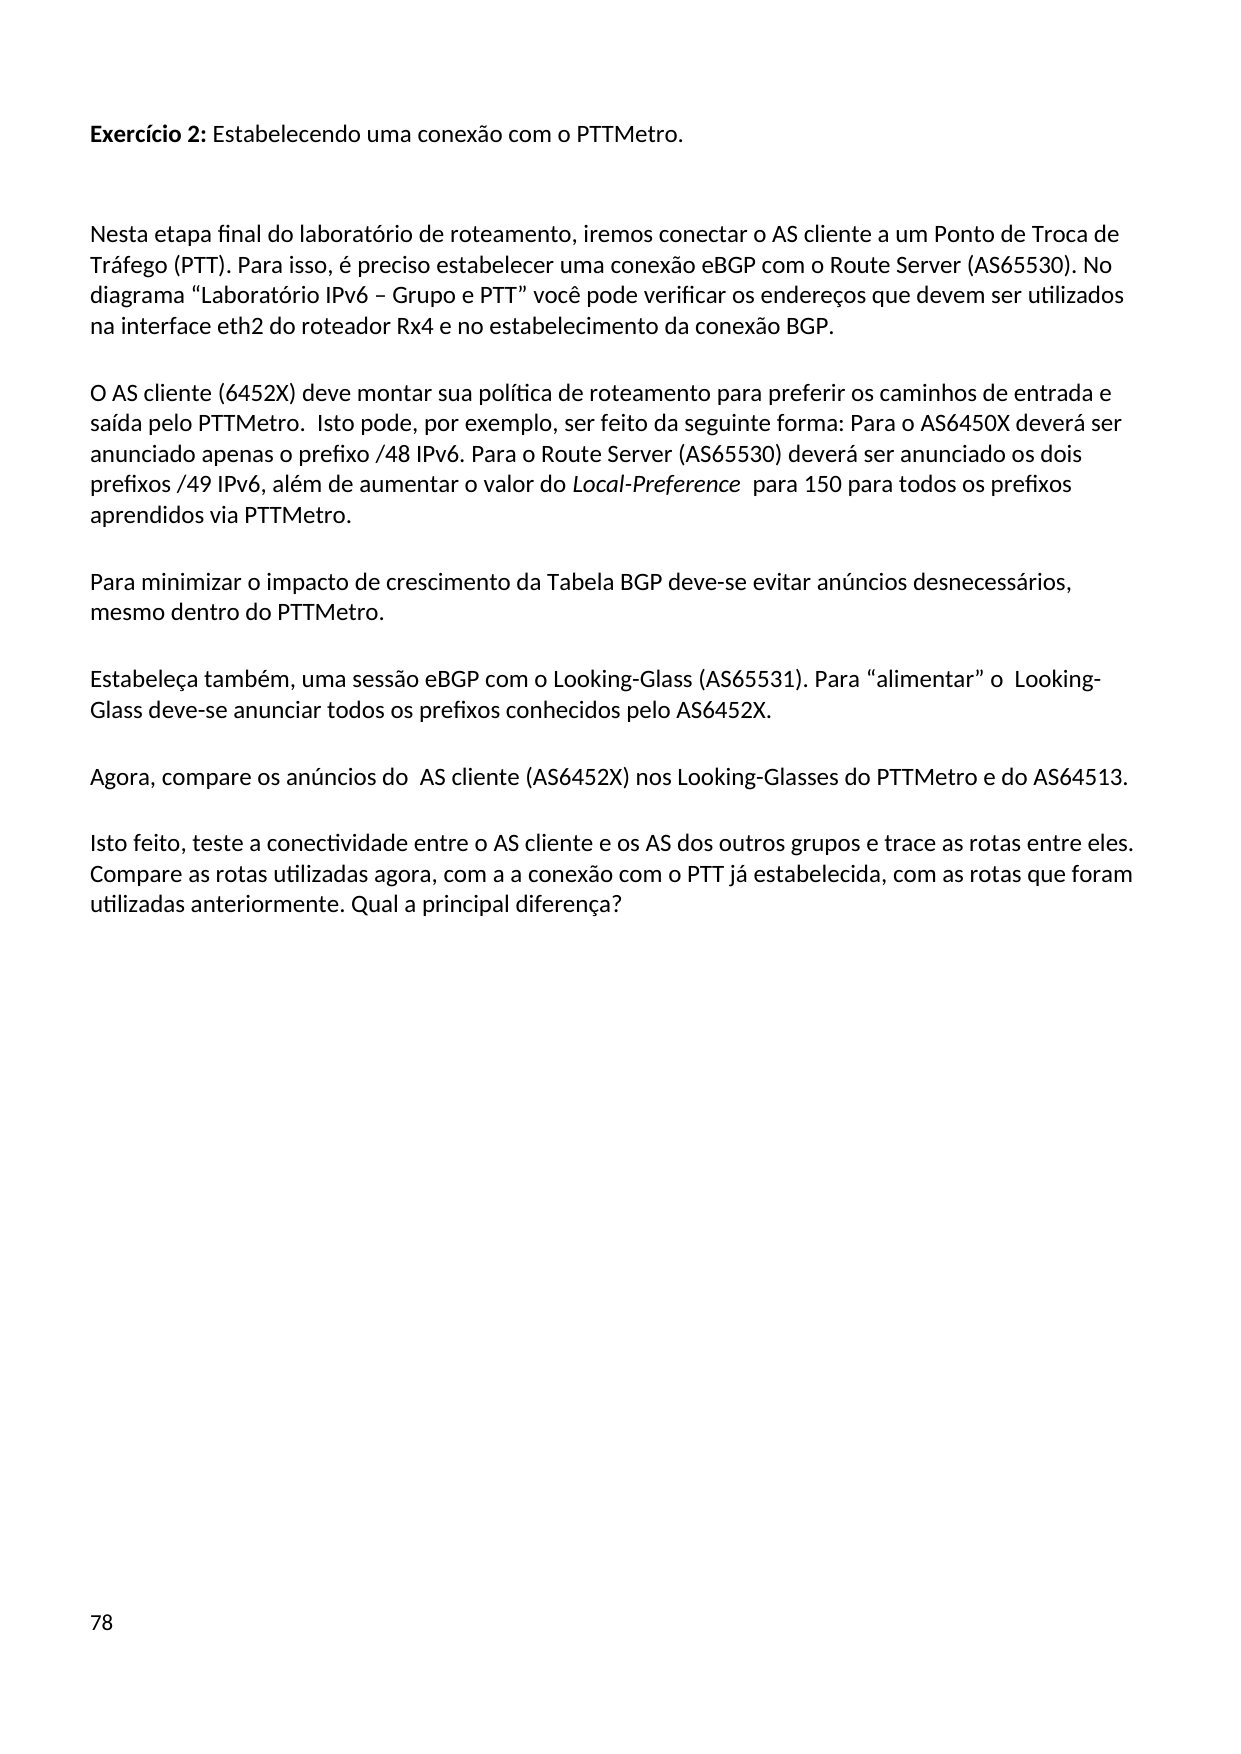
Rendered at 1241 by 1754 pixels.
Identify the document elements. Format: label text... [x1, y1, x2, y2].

text O AS cliente (6452X) deve montar sua política de roteamento para preferir os caminhos de entrada e saída pelo PTTMetro. Isto pode, por exemplo, ser feito da seguinte forma: Para o AS6450X deverá ser anunciado apenas o prefixo /48 IPv6. Para o Route Server (AS65530) deverá ser anunciado os dois prefixos /49 IPv6, além de aumentar o valor do Local-Preference para 150 para todos os prefixos aprendidos via PTTMetro. [90, 377, 1150, 529]
text Estabeleça também, uma sessão eBGP com o Looking-Glass (AS65531). Para “alimentar” o Looking-Glass deve-se anunciar todos os prefixos conhecidos pelo AS6452X. [90, 663, 1150, 724]
text Agora, compare os anúncios do AS cliente (AS6452X) nos Looking-Glasses do PTTMetro e do AS64513. [90, 761, 1150, 791]
text Para minimizar o impacto de crescimento da Tabela BGP deve-se evitar anúncios desnecessários, mesmo dentro do PTTMetro. [90, 566, 1150, 627]
text Isto feito, teste a conectividade entre o AS cliente e os AS dos outros grupos e trace as rotas entre eles. Compare as rotas utilizadas agora, com a a conexão com o PTT já estabelecida, com as rotas que foram utilizadas anteriormente. Qual a principal diferença? [90, 827, 1150, 919]
text Exercício 2: Estabelecendo uma conexão com o PTTMetro. [90, 118, 1150, 149]
text Nesta etapa final do laboratório de roteamento, iremos conectar o AS cliente a um Ponto de Troca de Tráfego (PTT). Para isso, é preciso estabelecer uma conexão eBGP com o Route Server (AS65530). No diagrama “Laboratório IPv6 – Grupo e PTT” você pode verificar os endereços que devem ser utilizados na interface eth2 do roteador Rx4 e no estabelecimento da conexão BGP. [90, 218, 1150, 341]
